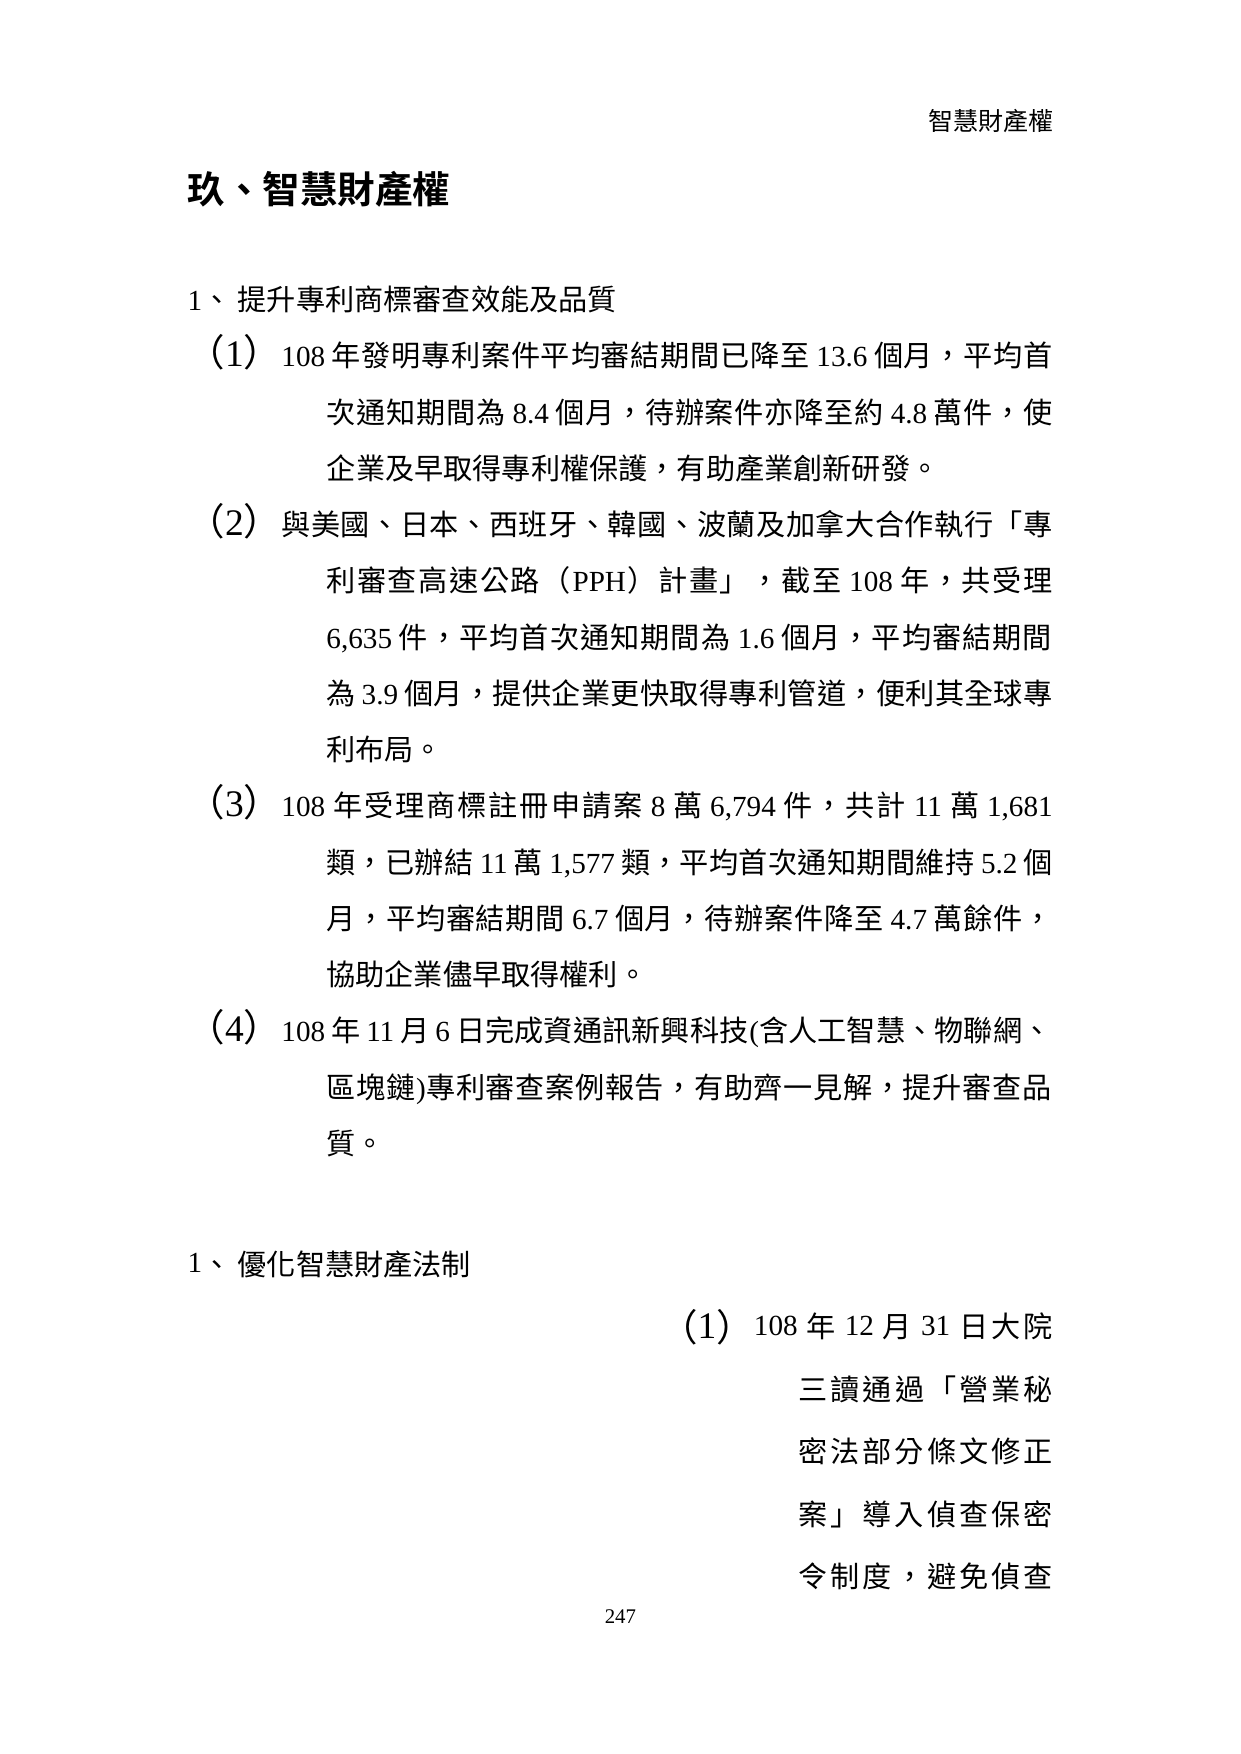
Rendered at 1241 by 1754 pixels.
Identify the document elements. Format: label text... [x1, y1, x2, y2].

list 優化智慧財產法制 [187, 1221, 1053, 1283]
list 108年11月6日完成資通訊新興科技(含人工智慧、物聯網、區塊鏈)專利審查案例報告，有助齊一見解，提升審查品質。 [187, 997, 1053, 1166]
list 與美國、日本、西班牙、韓國、波蘭及加拿大合作執行「專利審查高速公路（PPH）計畫」，截至108年，共受理6,635件，平均首次通知期間為1.6個月，平均審結期間為3.9個月，提供企業更快取得專利管道，便利其全球專利布局。 [187, 491, 1053, 772]
list 提升專利商標審查效能及品質 [187, 266, 1053, 322]
list 108年12月31日大院三讀通過「營業秘密法部分條文修正案」導入偵查保密令制度，避免偵查 [660, 1283, 1053, 1596]
list 108年受理商標註冊申請案8萬6,794件，共計11萬1,681類，已辦結11萬1,577類，平均首次通知期間維持5.2個月，平均審結期間6.7個月，待辦案件降至4.7萬餘件，協助企業儘早取得權利。 [187, 772, 1053, 997]
text 玖、智慧財產權 [187, 158, 1053, 214]
list 108年發明專利案件平均審結期間已降至13.6個月，平均首次通知期間為8.4個月，待辦案件亦降至約4.8萬件，使企業及早取得專利權保護，有助產業創新研發。 [187, 322, 1053, 491]
